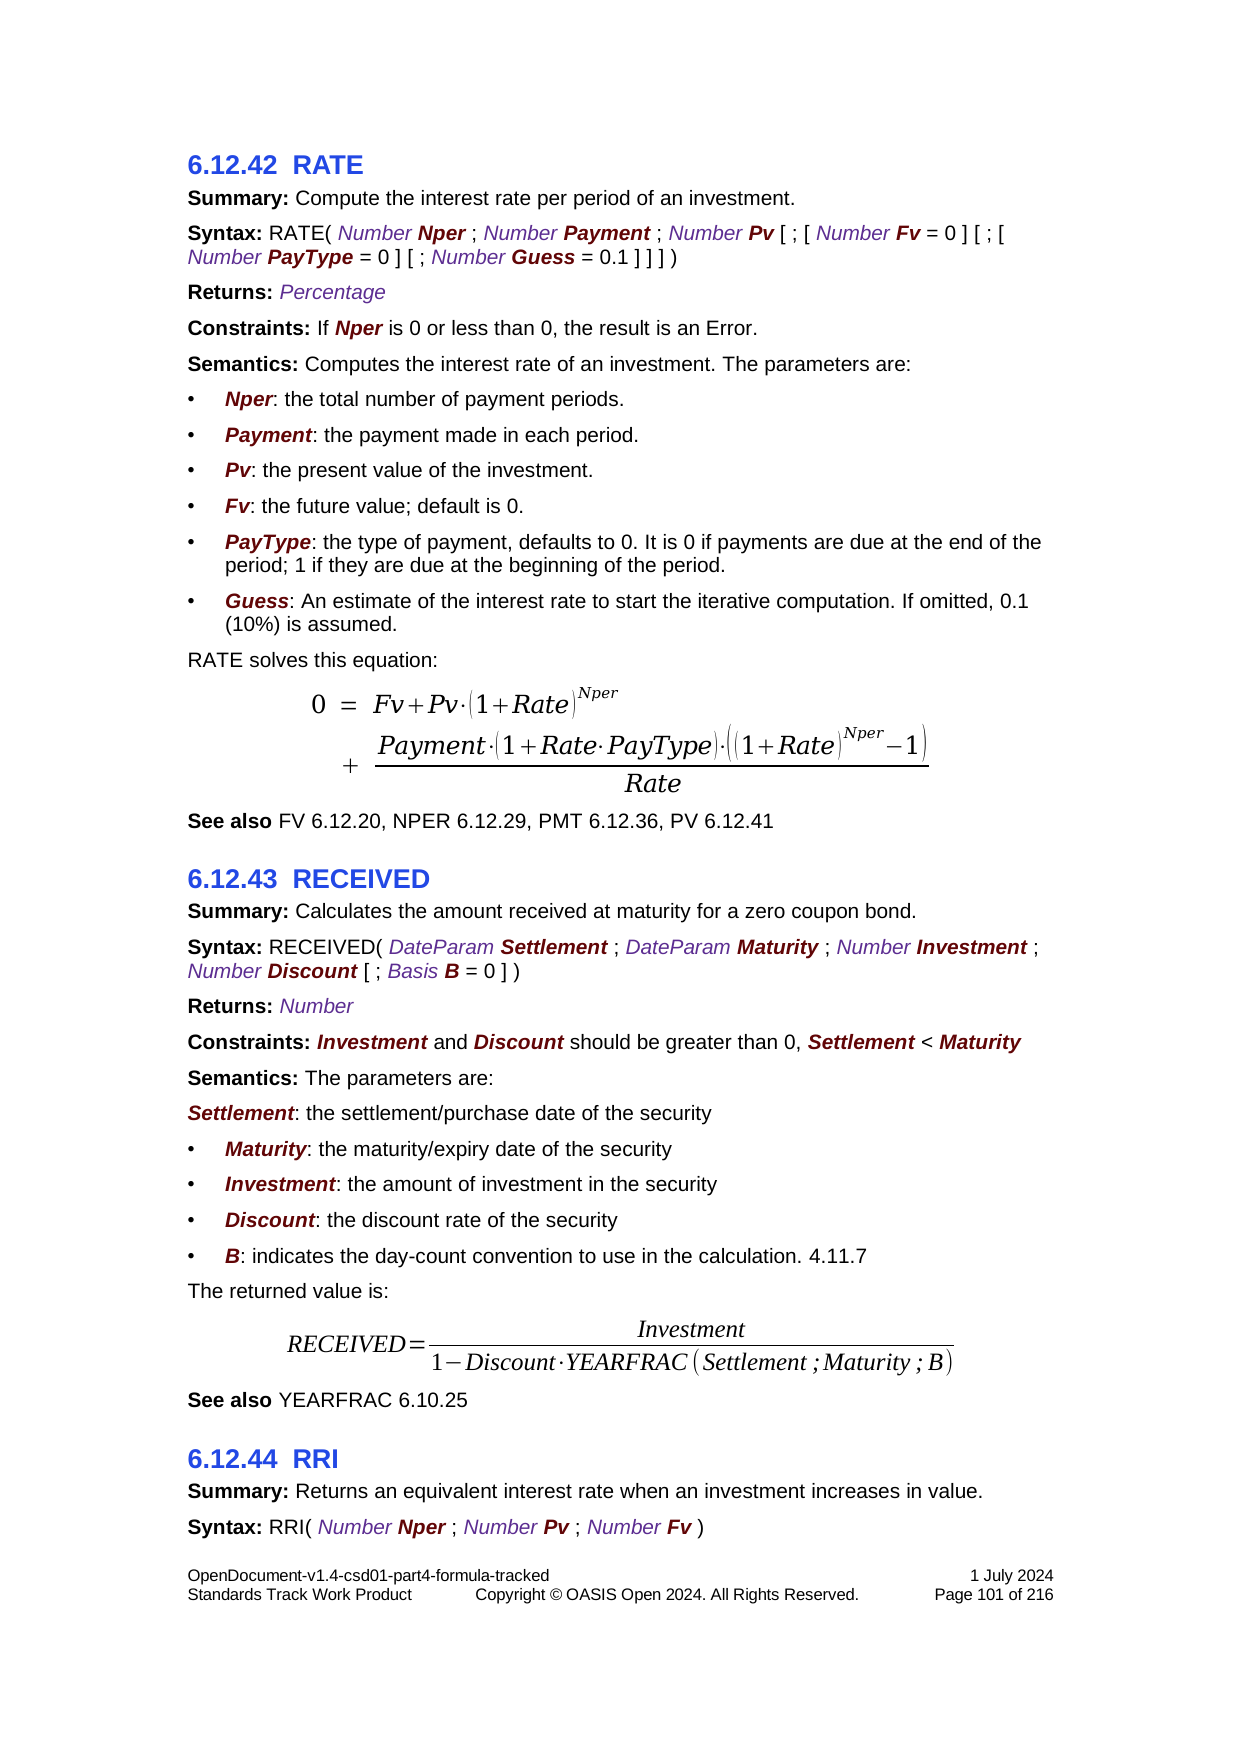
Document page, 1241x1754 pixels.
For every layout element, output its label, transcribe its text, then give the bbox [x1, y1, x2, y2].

list Payment: the payment made in each period. [187, 423, 1053, 447]
subtitle RATE [187, 150, 1053, 180]
list PayType: the type of payment, defaults to 0. It is 0 if payments are due at the end of the period; 1 if they are due at the beginning of the period. [187, 530, 1053, 577]
subtitle RRI [187, 1443, 1053, 1473]
text Semantics: The parameters are: [187, 1066, 1053, 1089]
text Syntax: RRI( Number Nper ; Number Pv ; Number Fv ) [187, 1515, 1053, 1539]
text Settlement: the settlement/purchase date of the security [187, 1102, 1053, 1125]
list Guess: An estimate of the interest rate to start the iterative computation. If omitted, 0.1 (10%) is assumed. [187, 589, 1053, 636]
subtitle RECEIVED [187, 864, 1053, 894]
text See also YEARFRAC 6.10.25 [187, 1389, 1053, 1412]
text Constraints: If Nper is 0 or less than 0, the result is an Error. [187, 316, 1053, 340]
text Semantics: Computes the interest rate of an investment. The parameters are: [187, 352, 1053, 376]
text Summary: Compute the interest rate per period of an investment. [187, 186, 1053, 209]
text Returns: Percentage [187, 281, 1053, 304]
text The returned value is: [187, 1280, 1053, 1303]
text Summary: Returns an equivalent interest rate when an investment increases in value. [187, 1479, 1053, 1503]
list Maturity: the maturity/expiry date of the security [187, 1137, 1053, 1161]
text Returns: Number [187, 995, 1053, 1018]
text See also FV 6.12.20, NPER 6.12.29, PMT 6.12.36, PV 6.12.41 [187, 809, 1053, 833]
text Syntax: RATE( Number Nper ; Number Payment ; Number Pv [ ; [ Number Fv = 0 ] [ ; [ Number PayType = 0 ] [ ; Number Guess = 0.1 ] ] ] ) [187, 222, 1053, 269]
list Pv: the present value of the investment. [187, 459, 1053, 482]
text RATE solves this equation: [187, 648, 1053, 672]
text Constraints: Investment and Discount should be greater than 0, Settlement < Maturity [187, 1030, 1053, 1054]
text Syntax: RECEIVED( DateParam Settlement ; DateParam Maturity ; Number Investment ; Number Discount [ ; Basis B = 0 ] ) [187, 936, 1053, 983]
list Fv: the future value; default is 0. [187, 494, 1053, 518]
text Summary: Calculates the amount received at maturity for a zero coupon bond. [187, 900, 1053, 923]
list Discount: the discount rate of the security [187, 1208, 1053, 1232]
list B: indicates the day-count convention to use in the calculation. 4.11.7 [187, 1244, 1053, 1268]
list Investment: the amount of investment in the security [187, 1173, 1053, 1196]
list Nper: the total number of payment periods. [187, 388, 1053, 411]
